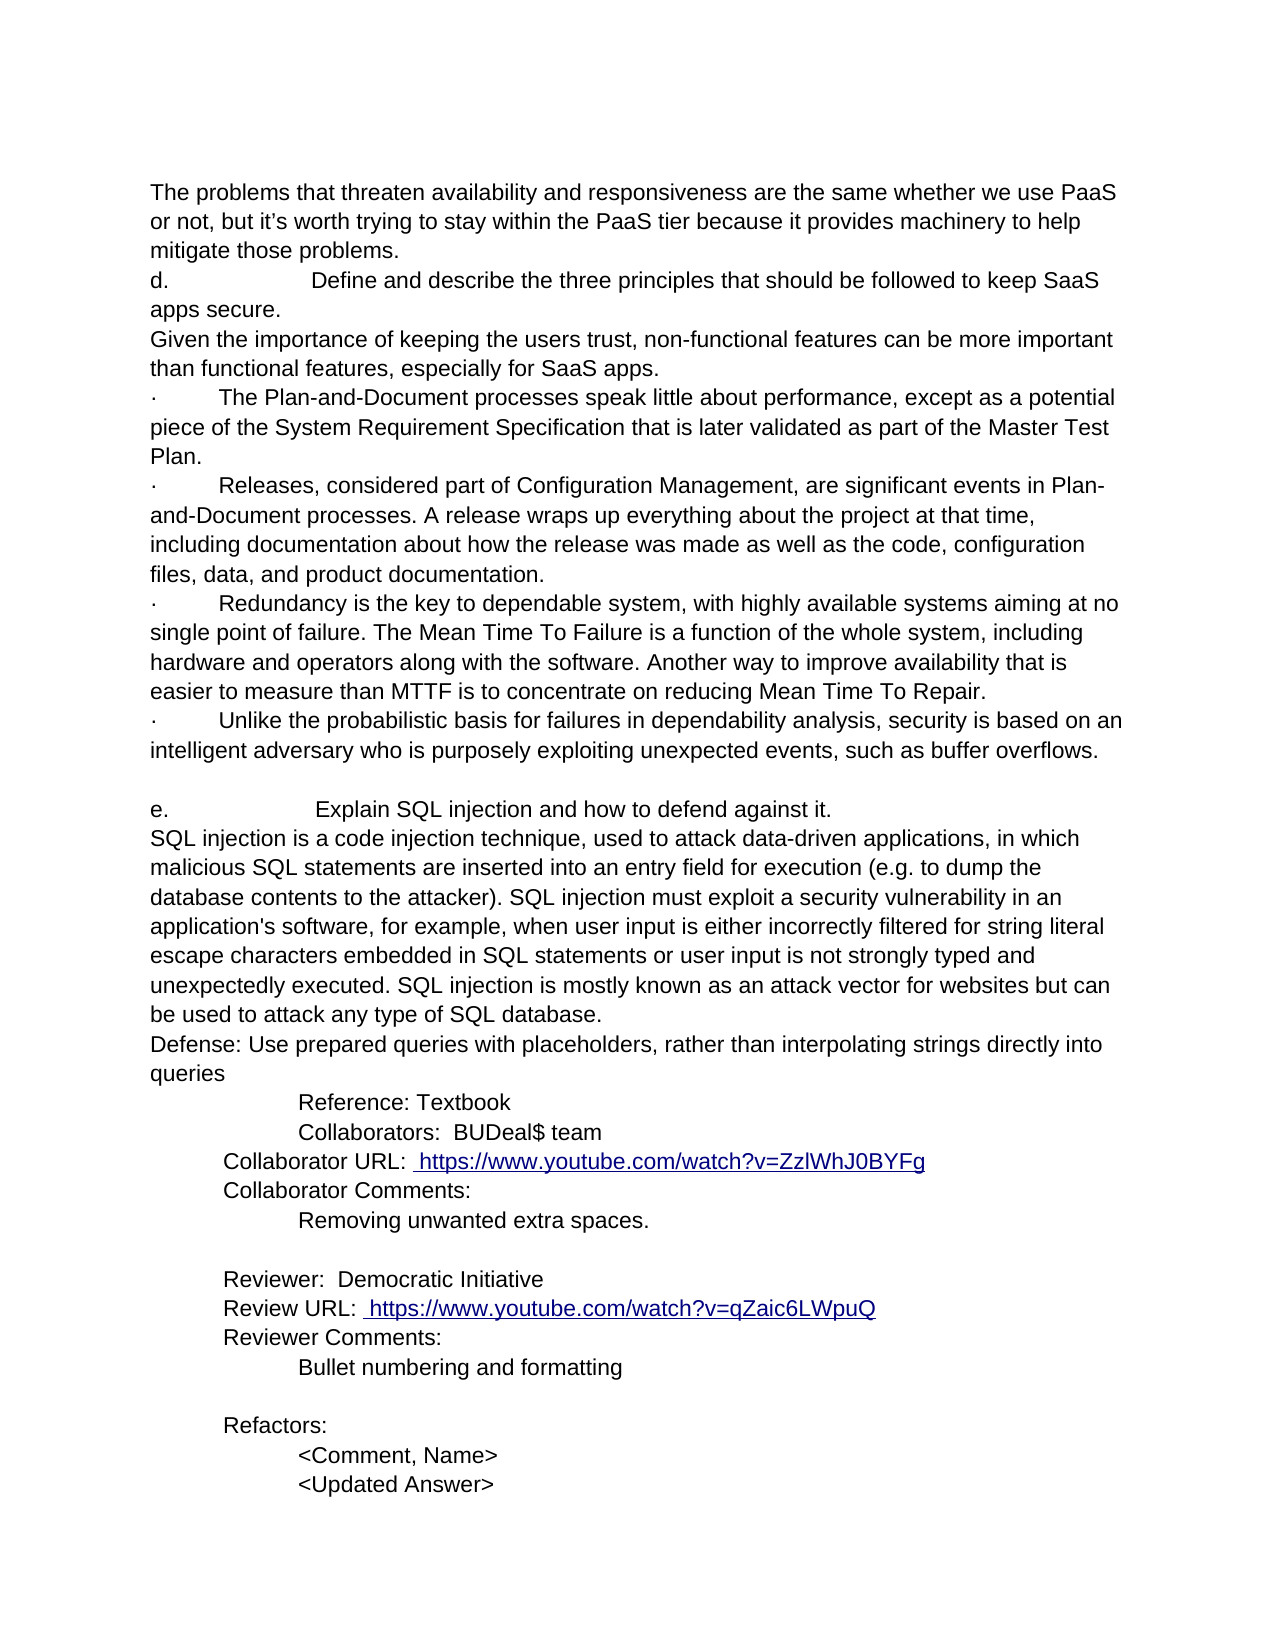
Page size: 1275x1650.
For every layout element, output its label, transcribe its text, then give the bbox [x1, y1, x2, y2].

text The problems that threaten availability and responsiveness are the same whether we use PaaS or not, but it’s worth trying to stay within the PaaS tier because it provides machinery to help mitigate those problems. [150, 179, 1125, 264]
text · Redundancy is the key to dependable system, with highly available systems aiming at no single point of failure. The Mean Time To Failure is a function of the whole system, including hardware and operators along with the software. Another way to improve availability that is easier to measure than MTTF is to concentrate on reducing Mean Time To Repair. [150, 591, 1125, 704]
text Reference: Textbook [298, 1090, 1125, 1116]
text Given the importance of keeping the users trust, non-functional features can be more important than functional features, especially for SaaS apps. [150, 326, 1125, 381]
text SQL injection is a code injection technique, used to attack data-driven applications, in which malicious SQL statements are inserted into an entry field for execution (e.g. to dump the database contents to the attacker). SQL injection must exploit a security vulnerability in an application's software, for example, when user input is either incorrectly filtered for string literal escape characters embedded in SQL statements or user input is not strongly typed and unexpectedly executed. SQL injection is mostly known as an attack vector for websites but can be used to attack any type of SQL database. [150, 826, 1125, 1028]
text Defense: Use prepared queries with placeholders, rather than interpolating strings directly into queries [150, 1031, 1125, 1086]
text d. Define and describe the three principles that should be followed to keep SaaS apps secure. [150, 268, 1125, 323]
text <Comment, Name> [298, 1443, 1125, 1468]
text · Releases, considered part of Configuration Management, are significant events in Plan-and-Document processes. A release wraps up everything about the project at that time, including documentation about how the release was made as well as the code, configuration files, data, and product documentation. [150, 473, 1125, 587]
text e. Explain SQL injection and how to defend against it. [150, 796, 1125, 822]
text · The Plan-and-Document processes speak little about performance, except as a potential piece of the System Requirement Specification that is later validated as part of the Master Test Plan. [150, 385, 1125, 469]
text Collaborator Comments: [223, 1178, 1125, 1204]
text Collaborators: BUDeal$ team [298, 1119, 1125, 1145]
text Reviewer Comments: [223, 1325, 1125, 1351]
text Refactors: [223, 1413, 1125, 1439]
text Removing unwanted extra spaces. [298, 1208, 1125, 1233]
text Collaborator URL: https://www.youtube.com/watch?v=ZzlWhJ0BYFg [223, 1149, 1125, 1174]
text Reviewer: Democratic Initiative [223, 1266, 1125, 1292]
text <Updated Answer> [298, 1472, 1125, 1498]
text Review URL: https://www.youtube.com/watch?v=qZaic6LWpuQ [223, 1296, 1125, 1321]
text · Unlike the probabilistic basis for failures in dependability analysis, security is based on an intelligent adversary who is purposely exploiting unexpected events, such as buffer overflows. [150, 708, 1125, 763]
text Bullet numbering and formatting [298, 1354, 1125, 1380]
